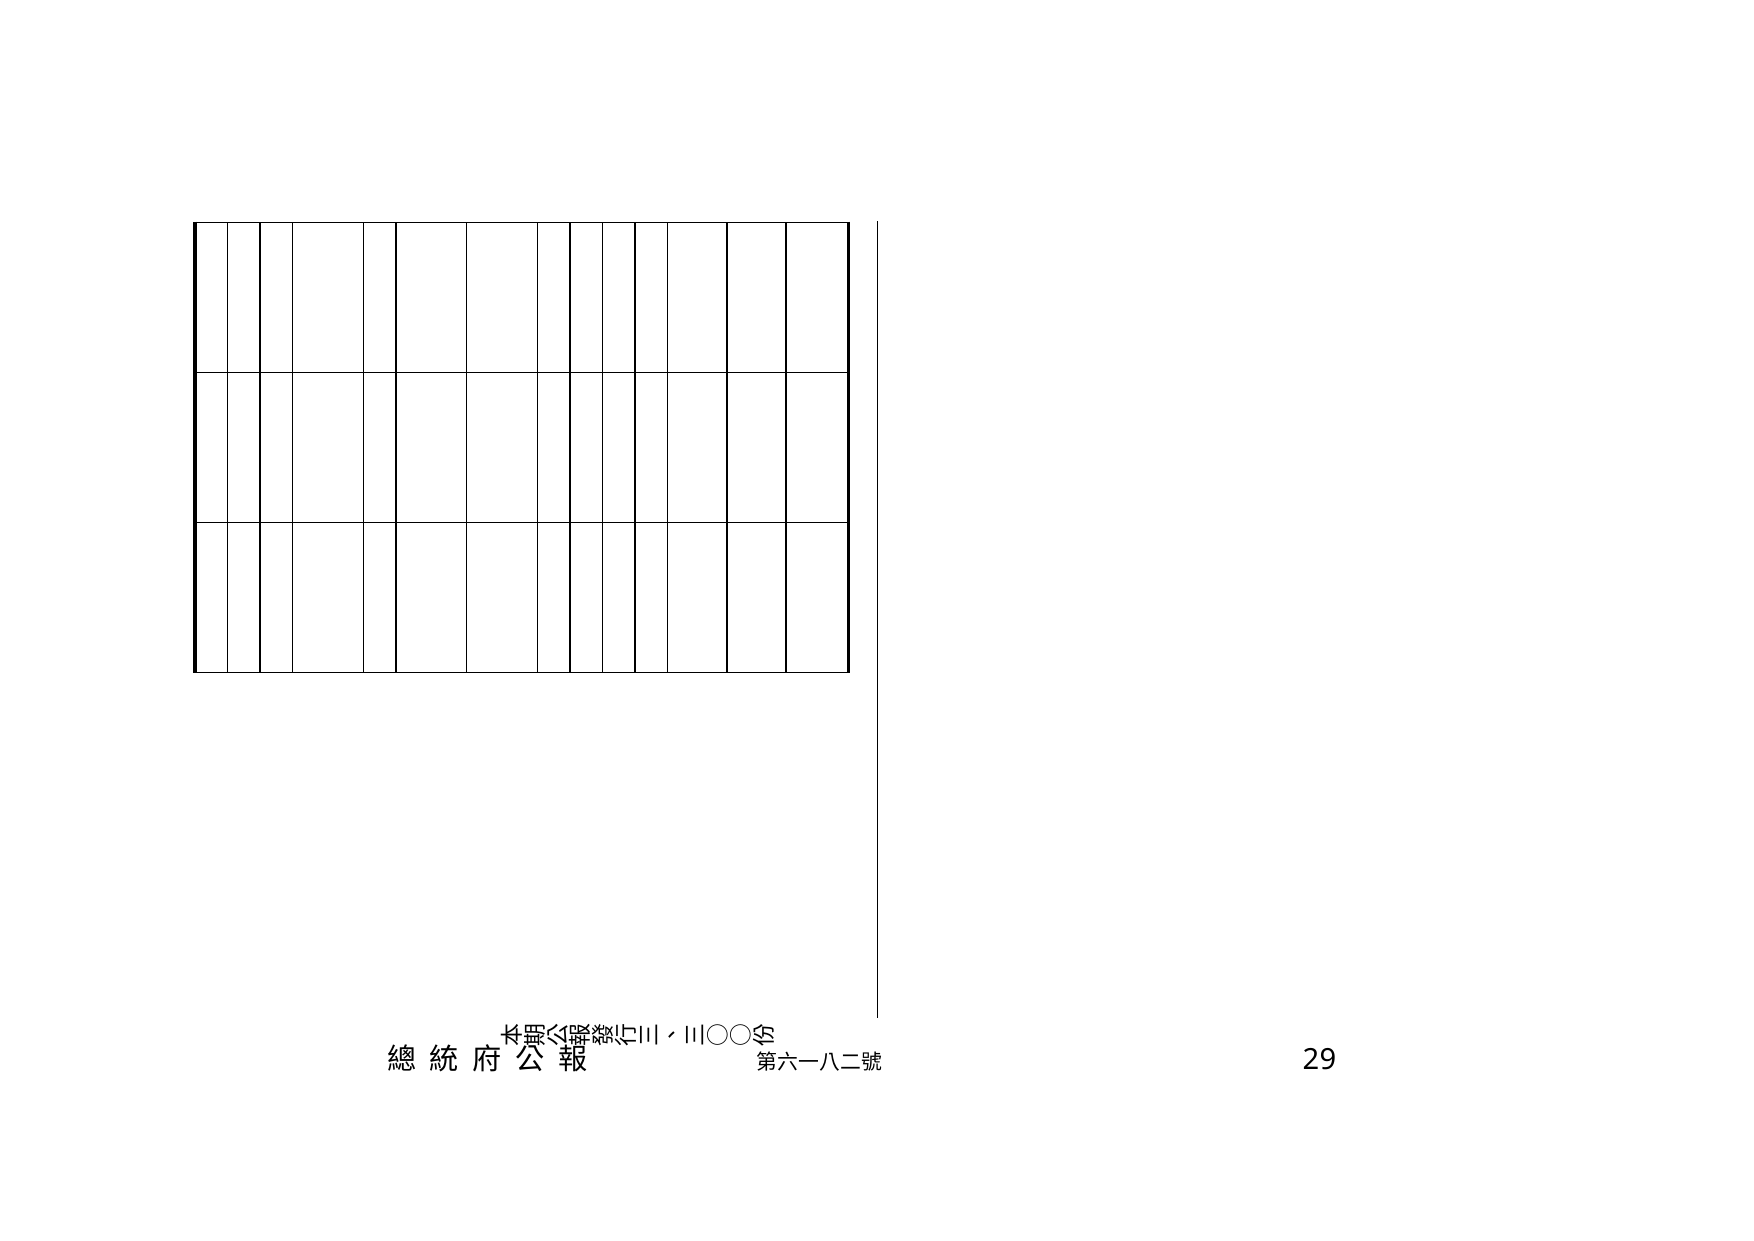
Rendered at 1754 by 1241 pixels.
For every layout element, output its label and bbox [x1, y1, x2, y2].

table_cell [697, 523, 726, 672]
table_cell [490, 523, 514, 672]
table_cell [261, 373, 292, 522]
table_cell [197, 223, 227, 372]
table_cell [603, 373, 634, 522]
table_cell [419, 523, 443, 672]
table_cell [697, 373, 726, 522]
table_cell [490, 373, 514, 522]
table_cell [340, 523, 363, 672]
table_cell [787, 523, 816, 672]
table_cell [340, 223, 363, 372]
table_cell [756, 223, 785, 372]
table_cell [419, 373, 443, 522]
table_cell [636, 223, 667, 372]
table_cell [697, 223, 726, 372]
table_cell [316, 523, 339, 672]
table_cell [228, 223, 259, 372]
table_cell [668, 223, 697, 372]
table_cell [668, 373, 697, 522]
table_cell [571, 523, 602, 672]
table_cell [816, 223, 847, 372]
table_cell [787, 373, 816, 522]
table_cell [538, 523, 569, 672]
table_cell [467, 523, 490, 672]
table_cell [443, 373, 466, 522]
table_cell [514, 523, 537, 672]
table_cell [261, 223, 292, 372]
table_cell [419, 223, 443, 372]
table_cell [467, 223, 490, 372]
table_cell [668, 523, 697, 672]
table_cell [514, 373, 537, 522]
table_cell [756, 523, 785, 672]
table_cell [197, 523, 227, 672]
table_cell [728, 223, 756, 372]
table_cell [293, 223, 316, 372]
table_cell [728, 523, 756, 672]
table_cell [397, 523, 419, 672]
table_cell [636, 523, 667, 672]
table_cell [316, 223, 339, 372]
table_cell [756, 373, 785, 522]
table_cell [571, 223, 602, 372]
table_cell [490, 223, 514, 372]
table_cell [364, 523, 395, 672]
table_cell [538, 223, 569, 372]
table_cell [538, 373, 569, 522]
table_cell [397, 373, 419, 522]
table_cell [316, 373, 339, 522]
table_cell [293, 373, 316, 522]
table_cell [816, 523, 847, 672]
table_cell [636, 373, 667, 522]
table_cell [197, 373, 227, 522]
table_cell [603, 523, 634, 672]
table_cell [364, 373, 395, 522]
table_cell [443, 523, 466, 672]
table_cell [467, 373, 490, 522]
table_cell [340, 373, 363, 522]
table_cell [364, 223, 395, 372]
table_cell [261, 523, 292, 672]
table_cell [603, 223, 634, 372]
table_cell [816, 373, 847, 522]
table_cell [228, 523, 259, 672]
table_cell [293, 523, 316, 672]
table_cell [397, 223, 419, 372]
table_cell [443, 223, 466, 372]
table_cell [728, 373, 756, 522]
table_cell [228, 373, 259, 522]
table_cell [514, 223, 537, 372]
table_cell [787, 223, 816, 372]
table_cell [571, 373, 602, 522]
